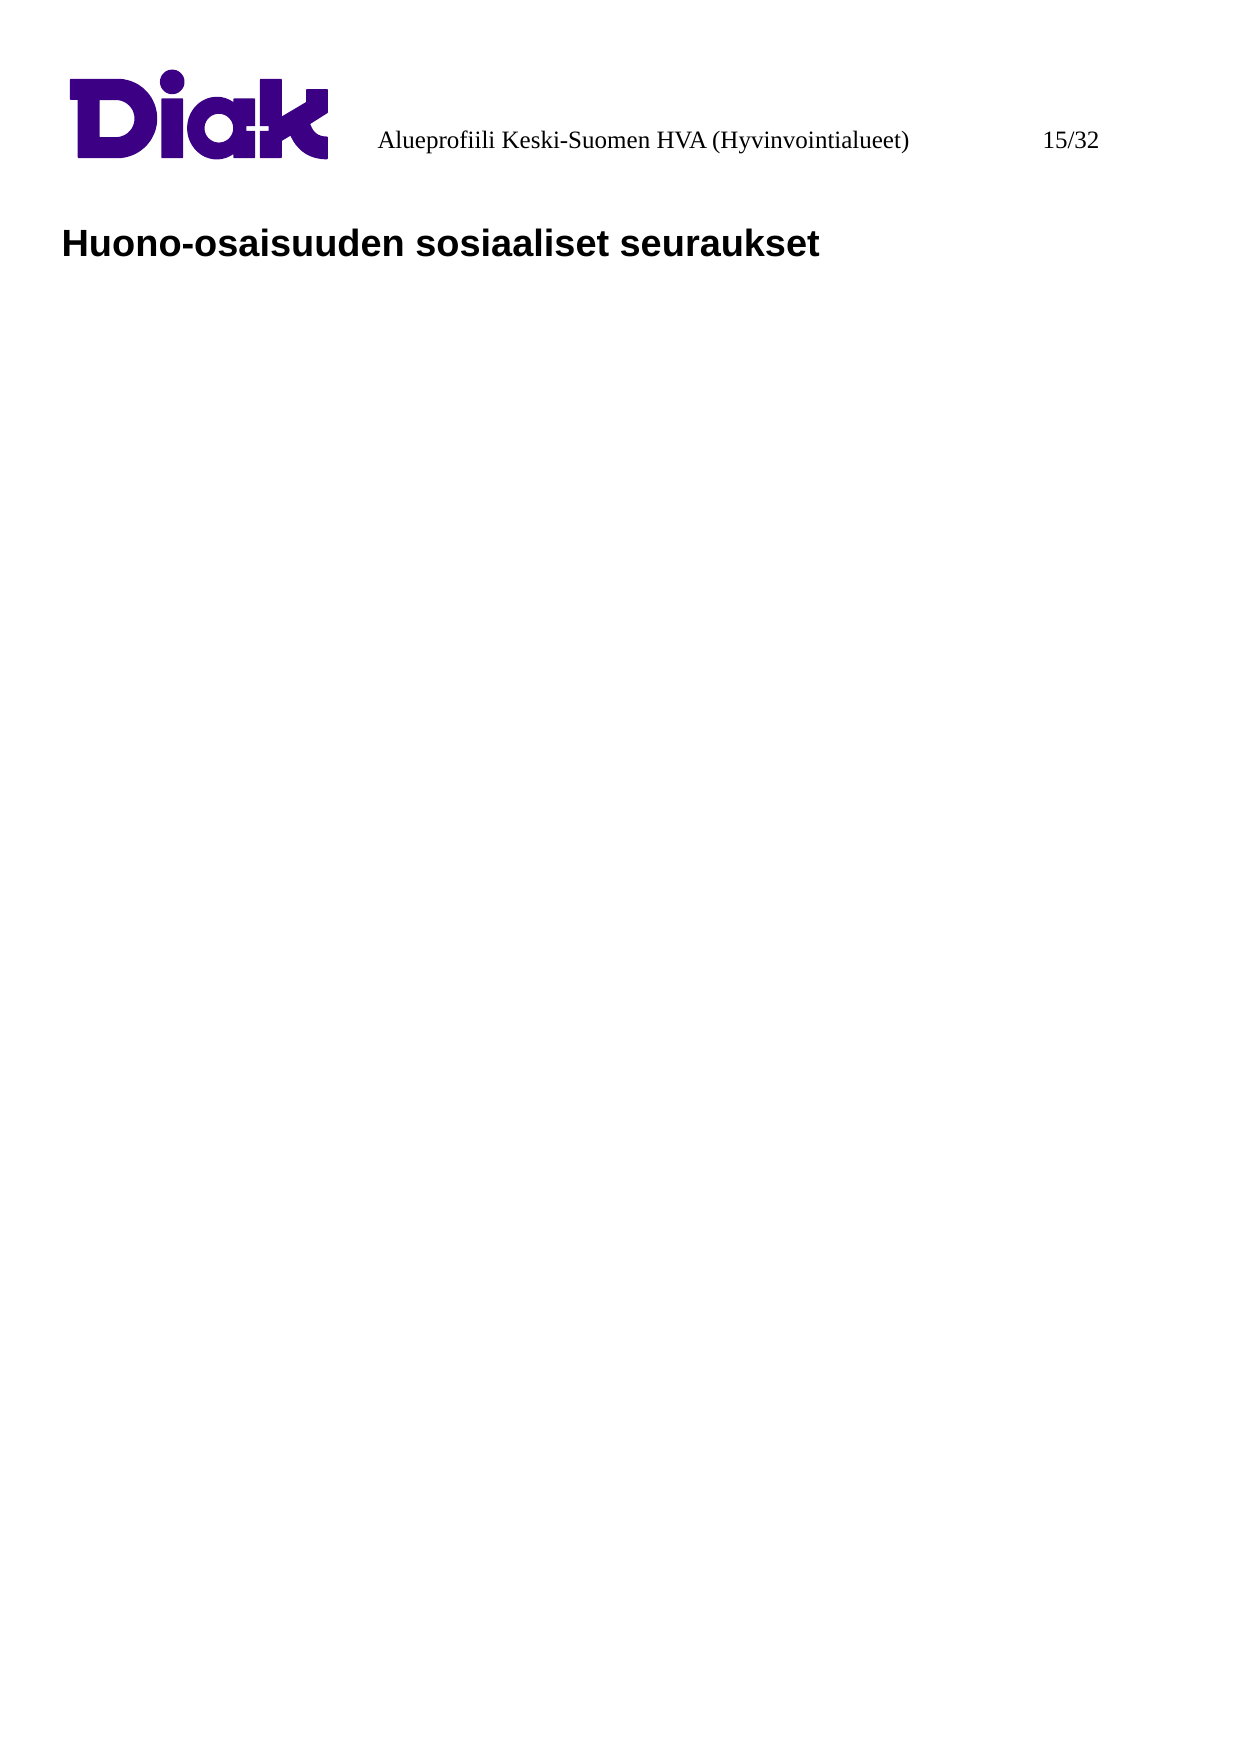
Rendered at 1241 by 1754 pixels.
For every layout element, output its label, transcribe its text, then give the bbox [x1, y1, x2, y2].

subtitle Huono-osaisuuden sosiaaliset seuraukset [61, 221, 1179, 265]
